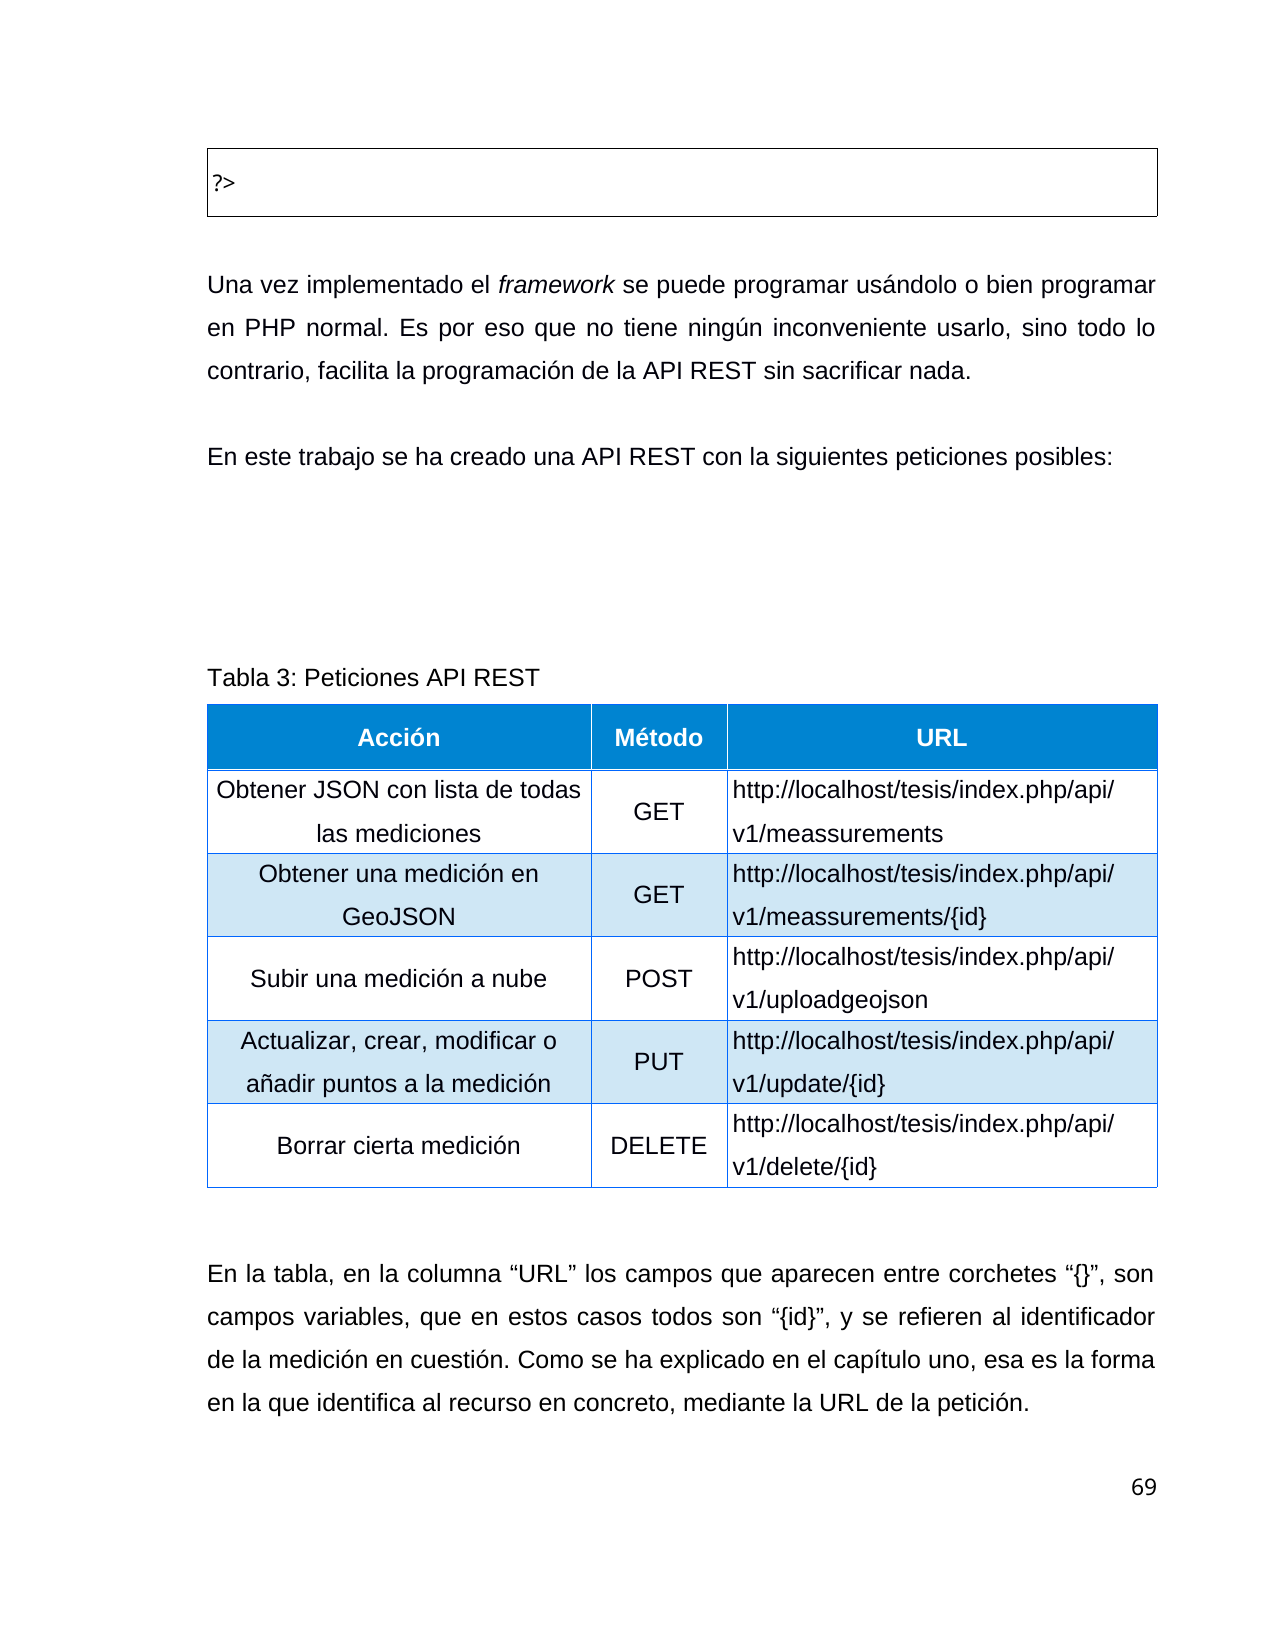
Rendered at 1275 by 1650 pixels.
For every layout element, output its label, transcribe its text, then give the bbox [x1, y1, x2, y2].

table_cell http://localhost/tesis/index.php/api/v1/delete/{id} [728, 1104, 1157, 1187]
table_cell GET [592, 854, 727, 936]
table_cell Obtener una medición en GeoJSON [208, 854, 591, 936]
table_cell http://localhost/tesis/index.php/api/v1/meassurements [728, 771, 1157, 853]
table_cell PUT [592, 1021, 727, 1103]
table_header Acción [208, 705, 591, 769]
text En este trabajo se ha creado una API REST con la siguientes peticiones posibles: [207, 442, 1157, 471]
table_cell http://localhost/tesis/index.php/api/v1/meassurements/{id} [728, 854, 1157, 936]
table_cell http://localhost/tesis/index.php/api/v1/update/{id} [728, 1021, 1157, 1103]
table_cell GET [592, 771, 727, 853]
table_cell Borrar cierta medición [208, 1104, 591, 1187]
table_cell Actualizar, crear, modificar o añadir puntos a la medición [208, 1021, 591, 1103]
table_header URL [728, 705, 1157, 769]
table_cell POST [592, 937, 727, 1020]
table_cell DELETE [592, 1104, 727, 1187]
table_cell Obtener JSON con lista de todas las mediciones [208, 771, 591, 853]
table_header Método [592, 705, 727, 769]
text Tabla 3: Peticiones API REST [207, 663, 1157, 692]
text En la tabla, en la columna “URL” los campos que aparecen entre corchetes “{}”, son campos variables, que en estos casos todos son “{id}”, y se refieren al identificador de la medición en cuestión. Como se ha explicado en el capítulo uno, esa es la forma en la que identifica al recurso en concreto, mediante la URL de la petición. [207, 1259, 1157, 1417]
table_header ?> [208, 149, 1157, 216]
text Una vez implementado el framework se puede programar usándolo o bien programar en PHP normal. Es por eso que no tiene ningún inconveniente usarlo, sino todo lo contrario, facilita la programación de la API REST sin sacrificar nada. [207, 270, 1157, 385]
table_cell Subir una medición a nube [208, 937, 591, 1020]
table_cell http://localhost/tesis/index.php/api/v1/uploadgeojson [728, 937, 1157, 1020]
